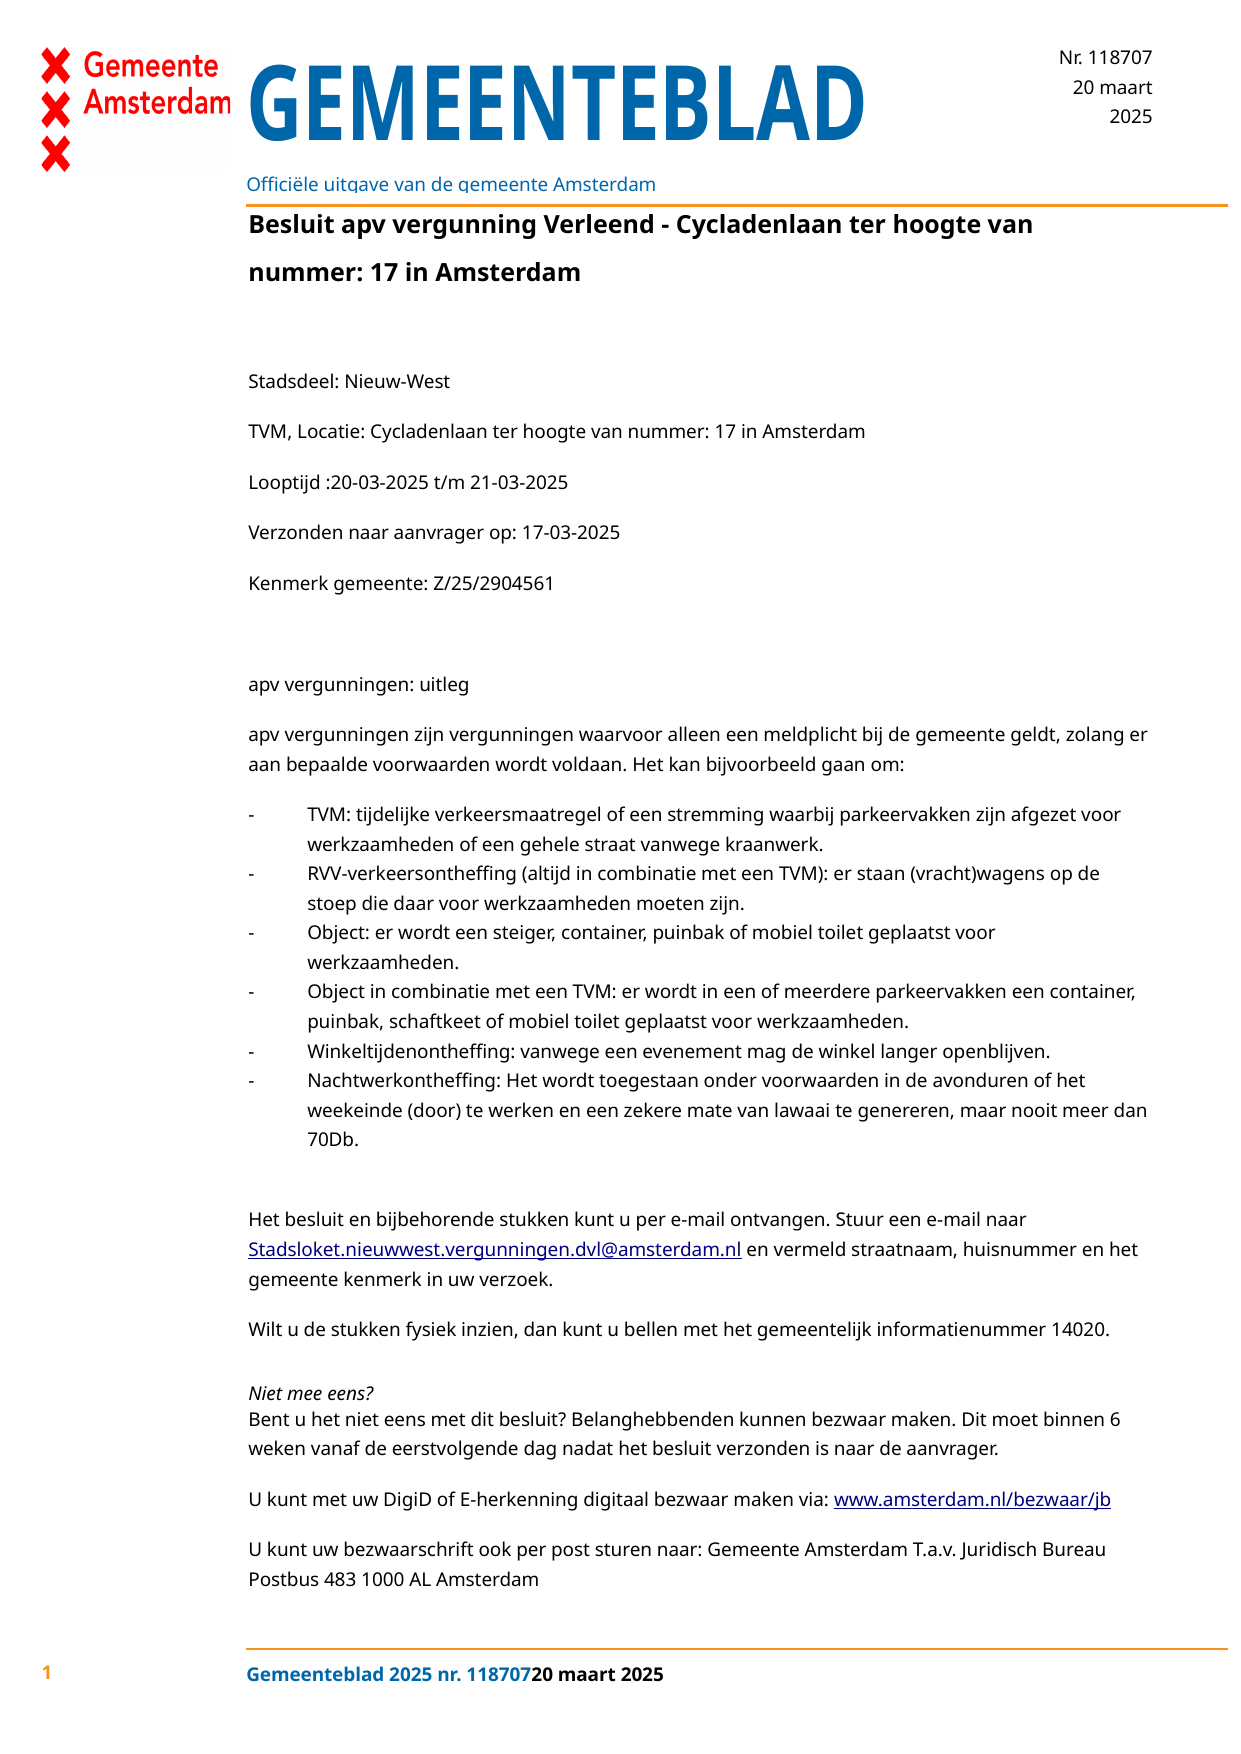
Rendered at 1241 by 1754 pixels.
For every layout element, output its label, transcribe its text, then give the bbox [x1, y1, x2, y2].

text Bent u het niet eens met dit besluit? Belanghebbenden kunnen bezwaar maken. Dit moet binnen 6 weken vanaf de eerstvolgende dag nadat het besluit verzonden is naar de aanvrager. [248, 1406, 1152, 1461]
text Wilt u de stukken fysiek inzien, dan kunt u bellen met het gemeentelijk informatienummer 14020. [248, 1316, 1152, 1342]
text Stadsdeel: Nieuw-West [248, 368, 1152, 394]
text Het besluit en bijbehorende stukken kunt u per e-mail ontvangen. Stuur een e-mail naar Stadsloket.nieuwwest.vergunningen.dvl@amsterdam.nl en vermeld straatnaam, huisnummer en het gemeente kenmerk in uw verzoek. [248, 1207, 1152, 1292]
text Verzonden naar aanvrager op: 17-03-2025 [248, 519, 1152, 545]
list TVM: tijdelijke verkeersmaatregel of een stremming waarbij parkeervakken zijn afgezet voor werkzaamheden of een gehele straat vanwege kraanwerk. [248, 801, 1152, 857]
list Object in combinatie met een TVM: er wordt in een of meerdere parkeervakken een container, puinbak, schaftkeet of mobiel toilet geplaatst voor werkzaamheden. [248, 979, 1152, 1034]
text apv vergunningen: uitleg [248, 671, 1152, 697]
list Nachtwerkontheffing: Het wordt toegestaan onder voorwaarden in de avonduren of het weekeinde (door) te werken en een zekere mate van lawaai te genereren, maar nooit meer dan 70Db. [248, 1067, 1152, 1152]
text apv vergunningen zijn vergunningen waarvoor alleen een meldplicht bij de gemeente geldt, zolang er aan bepaalde voorwaarden wordt voldaan. Het kan bijvoorbeeld gaan om: [248, 721, 1152, 777]
list RVV-verkeersontheffing (altijd in combinatie met een TVM): er staan (vracht)wagens op de stoep die daar voor werkzaamheden moeten zijn. [248, 860, 1152, 916]
text Kenmerk gemeente: Z/25/2904561 [248, 570, 1152, 596]
list Object: er wordt een steiger, container, puinbak of mobiel toilet geplaatst voor werkzaamheden. [248, 919, 1152, 975]
text Besluit apv vergunning Verleend - Cycladenlaan ter hoogte van nummer: 17 in Amsterdam [248, 207, 1152, 288]
text TVM, Locatie: Cycladenlaan ter hoogte van nummer: 17 in Amsterdam [248, 419, 1152, 444]
text Looptijd :20-03-2025 t/m 21-03-2025 [248, 469, 1152, 495]
text Niet mee eens? [248, 1380, 1152, 1406]
list Winkeltijdenontheffing: vanwege een evenement mag de winkel langer openblijven. [248, 1038, 1152, 1064]
picture [41, 47, 231, 172]
text U kunt met uw DigiD of E-herkenning digitaal bezwaar maken via: www.amsterdam.nl/bezwaar/jb [248, 1486, 1152, 1512]
text U kunt uw bezwaarschrift ook per post sturen naar: Gemeente Amsterdam T.a.v. Juridisch Bureau Postbus 483 1000 AL Amsterdam [248, 1536, 1152, 1592]
